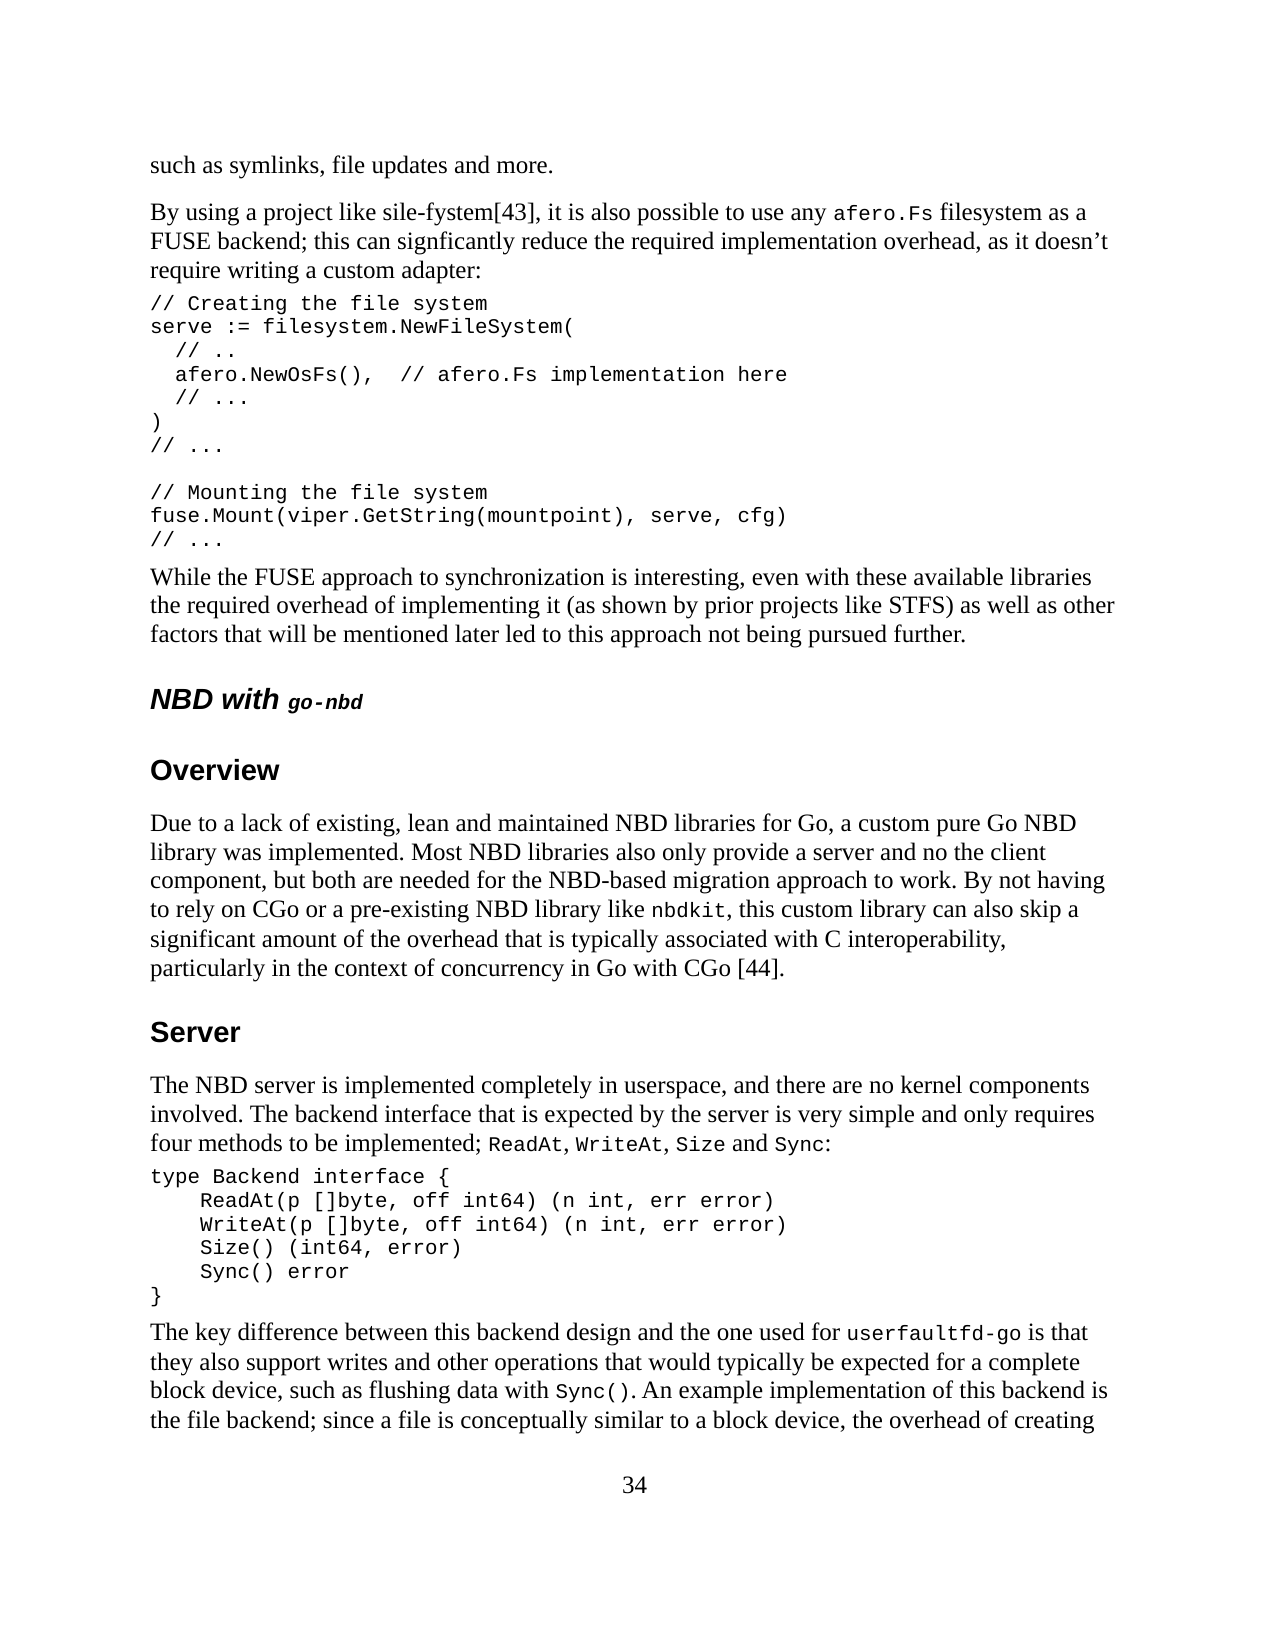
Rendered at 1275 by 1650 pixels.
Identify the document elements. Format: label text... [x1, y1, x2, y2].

text While the FUSE approach to synchronization is interesting, even with these available libraries the required overhead of implementing it (as shown by prior projects like STFS) as well as other factors that will be mentioned later led to this approach not being pursued further. [150, 562, 1125, 648]
text By using a project like sile-fystem[43], it is also possible to use any afero.Fs filesystem as a FUSE backend; this can signficantly reduce the required implementation overhead, as it doesn’t require writing a custom adapter: [150, 197, 1125, 284]
text // .. [150, 340, 1125, 364]
text fuse.Mount(viper.GetString(mountpoint), serve, cfg) [150, 506, 1125, 529]
text Size() (int64, error) [150, 1237, 1125, 1261]
text Due to a lack of existing, lean and maintained NBD libraries for Go, a custom pure Go NBD library was implemented. Most NBD libraries also only provide a server and no the client component, but both are needed for the NBD-based migration approach to work. By not having to rely on CGo or a pre-existing NBD library like nbdkit, this custom library can also skip a significant amount of the overhead that is typically associated with C interoperability, particularly in the context of concurrency in Go with CGo [44]. [150, 808, 1125, 981]
text Sync() error [150, 1261, 1125, 1285]
text // ... [150, 387, 1125, 411]
text ) [150, 411, 1125, 434]
text } [150, 1285, 1125, 1308]
subtitle Overview [150, 753, 1125, 787]
text type Backend interface { [150, 1166, 1125, 1190]
text // ... [150, 529, 1125, 553]
subtitle Server [150, 1015, 1125, 1049]
text // Mounting the file system [150, 482, 1125, 506]
text // ... [150, 434, 1125, 458]
text such as symlinks, file updates and more. [150, 150, 1125, 179]
text The key difference between this backend design and the one used for userfaultfd-go is that they also support writes and other operations that would typically be expected for a complete block device, such as flushing data with Sync(). An example implementation of this backend is the file backend; since a file is conceptually similar to a block device, the overhead of creating [150, 1317, 1125, 1434]
text WriteAt(p []byte, off int64) (n int, err error) [150, 1214, 1125, 1237]
text afero.NewOsFs(), // afero.Fs implementation here [150, 364, 1125, 387]
text ReadAt(p []byte, off int64) (n int, err error) [150, 1190, 1125, 1214]
text // Creating the file system [150, 293, 1125, 316]
text The NBD server is implemented completely in userspace, and there are no kernel components involved. The backend interface that is expected by the server is very simple and only requires four methods to be implemented; ReadAt, WriteAt, Size and Sync: [150, 1070, 1125, 1157]
subtitle NBD with go-nbd [150, 682, 1125, 716]
text serve := filesystem.NewFileSystem( [150, 316, 1125, 340]
